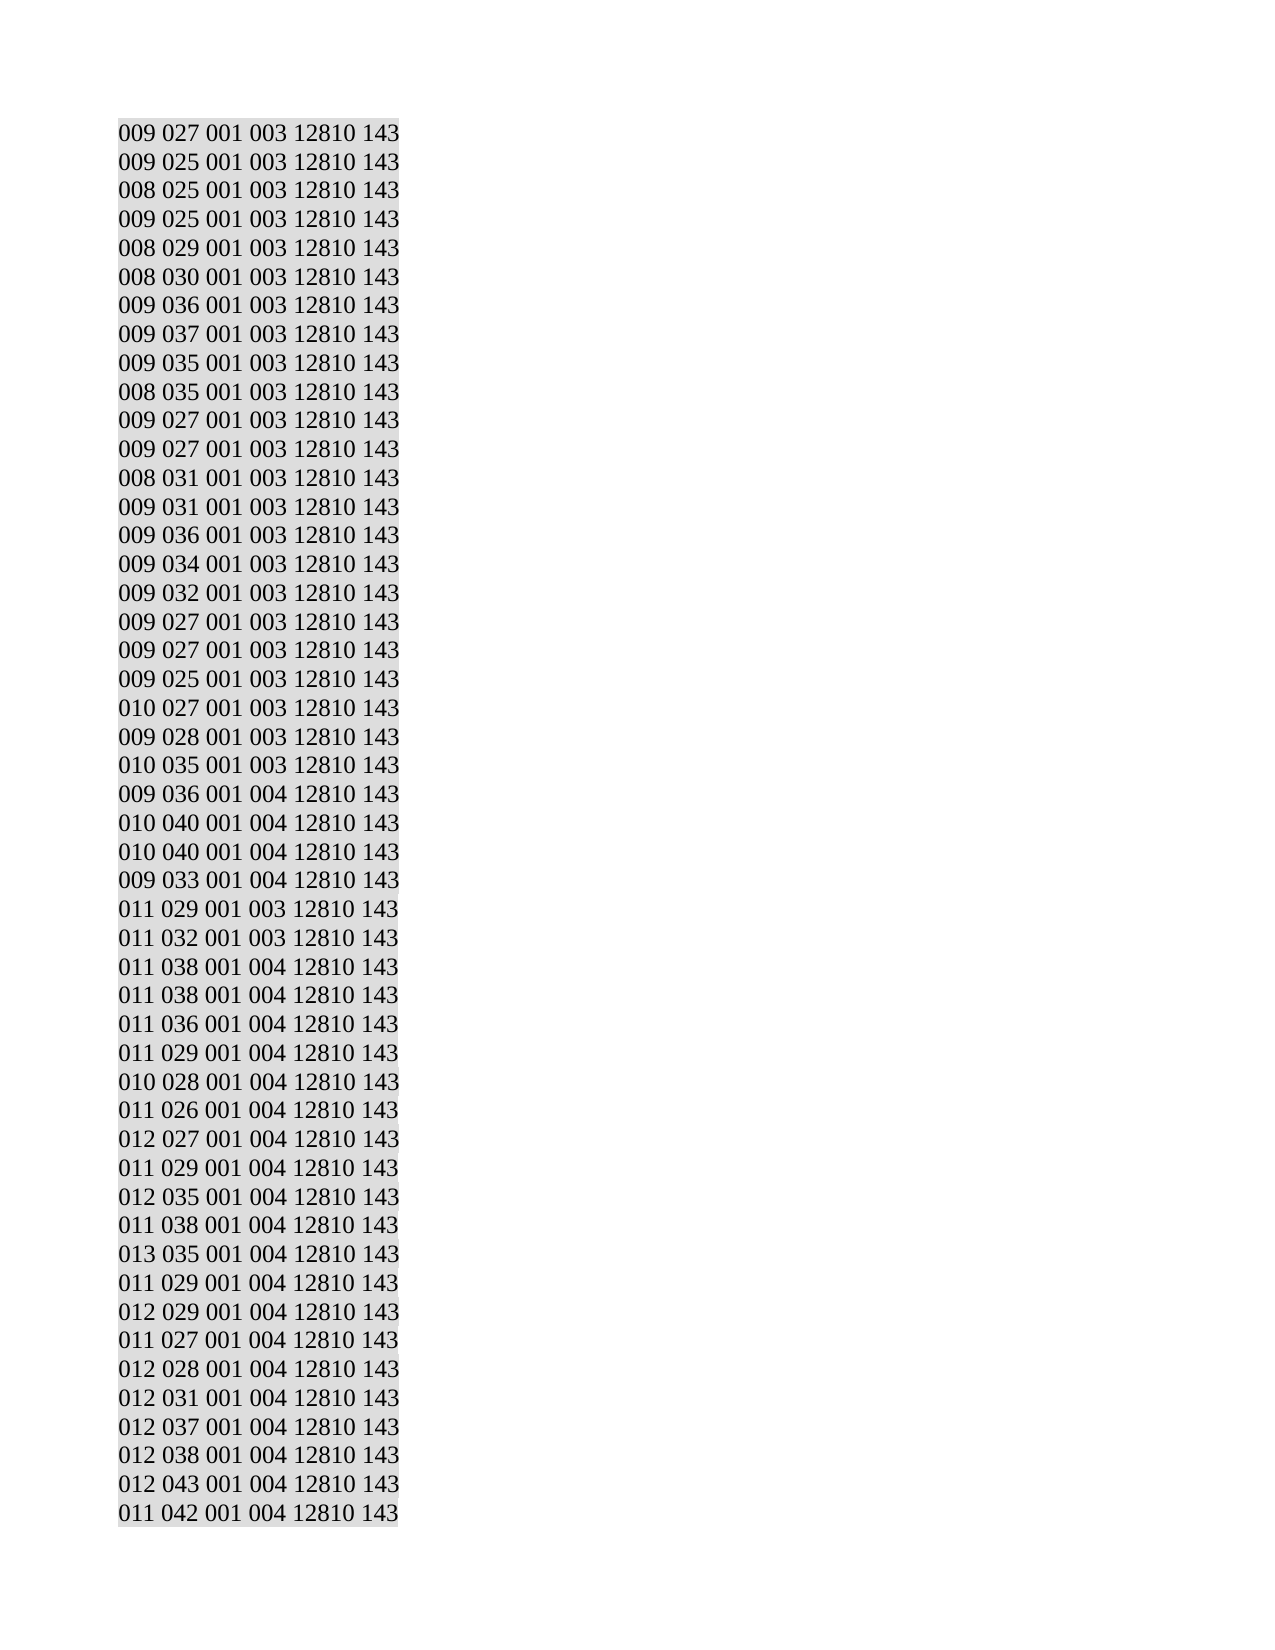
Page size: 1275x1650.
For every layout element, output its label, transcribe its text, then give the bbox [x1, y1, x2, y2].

text 008 030 001 003 12810 143 [118, 262, 1157, 291]
text 009 036 001 004 12810 143 [118, 779, 1157, 808]
text 012 038 001 004 12810 143 [118, 1441, 1157, 1469]
text 011 029 001 003 12810 143 [118, 894, 1157, 923]
text 011 026 001 004 12810 143 [118, 1096, 1157, 1124]
text 010 028 001 004 12810 143 [118, 1067, 1157, 1096]
text 011 032 001 003 12810 143 [118, 923, 1157, 952]
text 009 033 001 004 12810 143 [118, 866, 1157, 894]
text 010 035 001 003 12810 143 [118, 751, 1157, 779]
text 011 029 001 004 12810 143 [118, 1038, 1157, 1067]
text 009 036 001 003 12810 143 [118, 291, 1157, 319]
text 011 036 001 004 12810 143 [118, 1009, 1157, 1038]
text 008 035 001 003 12810 143 [118, 377, 1157, 406]
text 009 027 001 003 12810 143 [118, 118, 1157, 147]
text 013 035 001 004 12810 143 [118, 1239, 1157, 1268]
text 012 035 001 004 12810 143 [118, 1182, 1157, 1211]
text 012 043 001 004 12810 143 [118, 1469, 1157, 1498]
text 012 037 001 004 12810 143 [118, 1412, 1157, 1441]
text 009 036 001 003 12810 143 [118, 521, 1157, 549]
text 009 025 001 003 12810 143 [118, 147, 1157, 176]
text 010 040 001 004 12810 143 [118, 837, 1157, 866]
text 011 029 001 004 12810 143 [118, 1153, 1157, 1182]
text 012 028 001 004 12810 143 [118, 1354, 1157, 1383]
text 009 031 001 003 12810 143 [118, 492, 1157, 521]
text 011 029 001 004 12810 143 [118, 1268, 1157, 1297]
text 008 031 001 003 12810 143 [118, 463, 1157, 492]
text 010 027 001 003 12810 143 [118, 693, 1157, 722]
text 009 025 001 003 12810 143 [118, 664, 1157, 693]
text 009 037 001 003 12810 143 [118, 319, 1157, 348]
text 012 031 001 004 12810 143 [118, 1383, 1157, 1412]
text 009 027 001 003 12810 143 [118, 607, 1157, 636]
text 008 029 001 003 12810 143 [118, 233, 1157, 262]
text 011 038 001 004 12810 143 [118, 1211, 1157, 1239]
text 009 025 001 003 12810 143 [118, 204, 1157, 233]
text 011 027 001 004 12810 143 [118, 1326, 1157, 1354]
text 009 032 001 003 12810 143 [118, 578, 1157, 607]
text 009 027 001 003 12810 143 [118, 434, 1157, 463]
text 010 040 001 004 12810 143 [118, 808, 1157, 837]
text 009 027 001 003 12810 143 [118, 636, 1157, 664]
text 012 029 001 004 12810 143 [118, 1297, 1157, 1326]
text 011 042 001 004 12810 143 [118, 1498, 1157, 1527]
text 009 034 001 003 12810 143 [118, 549, 1157, 578]
text 009 028 001 003 12810 143 [118, 722, 1157, 751]
text 008 025 001 003 12810 143 [118, 176, 1157, 204]
text 011 038 001 004 12810 143 [118, 952, 1157, 981]
text 012 027 001 004 12810 143 [118, 1124, 1157, 1153]
text 009 035 001 003 12810 143 [118, 348, 1157, 377]
text 009 027 001 003 12810 143 [118, 406, 1157, 434]
text 011 038 001 004 12810 143 [118, 981, 1157, 1009]
